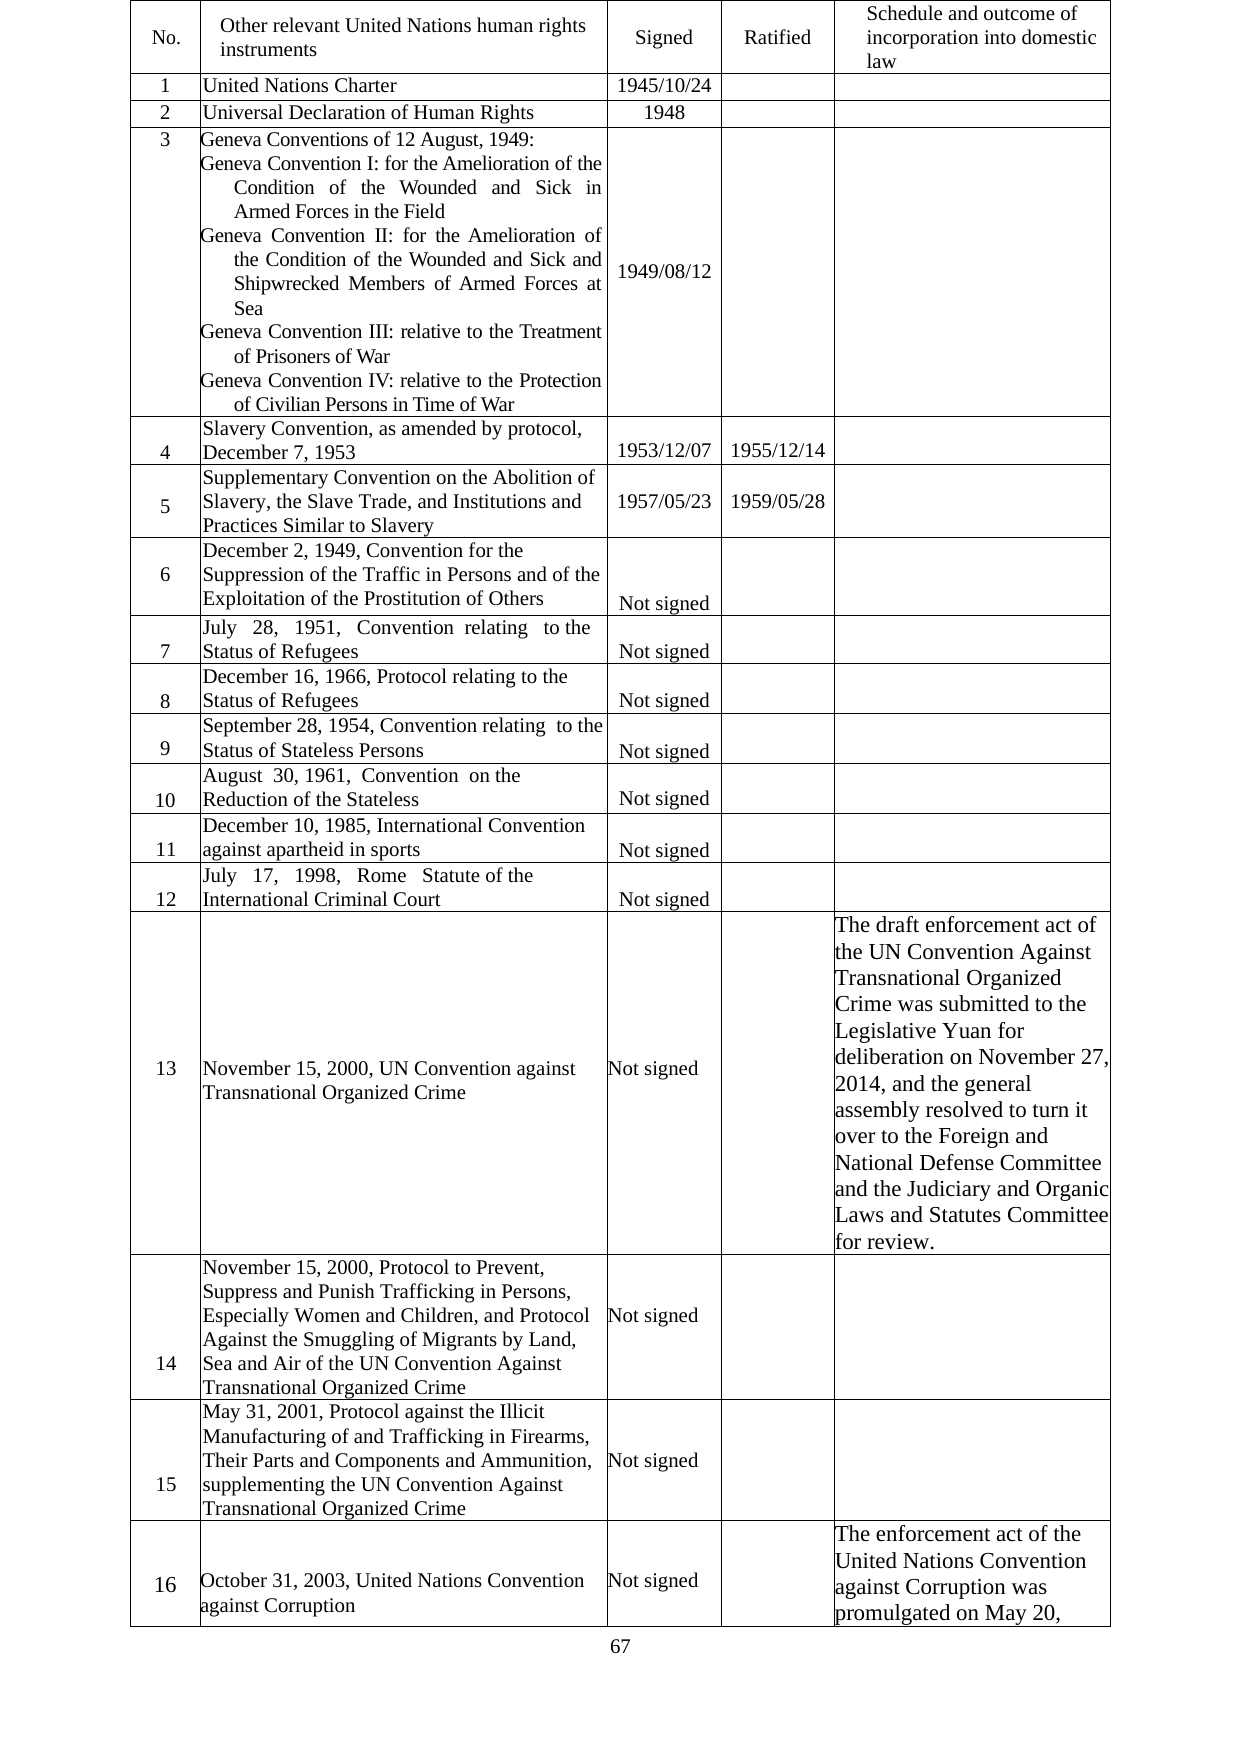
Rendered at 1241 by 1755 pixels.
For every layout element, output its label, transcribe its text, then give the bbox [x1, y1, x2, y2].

table_cell 1948 [608, 101, 721, 126]
table_cell [835, 814, 1110, 862]
table_cell 8 [131, 664, 200, 713]
table_cell 6 [131, 538, 200, 614]
table_cell [722, 714, 834, 763]
table_cell Not signed [608, 863, 721, 911]
table_cell December 16, 1966, Protocol relating to the Status of Refugees [201, 664, 607, 713]
table_cell [835, 664, 1110, 713]
table_cell The draft enforcement act of the UN Convention Against Transnational Organized Crime was submitted to the Legislative Yuan for deliberation on November 27, 2014, and the general assembly resolved to turn it over to the Foreign and National Defense Committee and the Judiciary and Organic Laws and Statutes Committee for review. [835, 912, 1110, 1254]
table_cell 1959/05/28 [722, 465, 834, 537]
table_cell August 30, 1961, Convention on the Reduction of the Stateless [201, 764, 607, 812]
table_cell [722, 616, 834, 663]
table_header Other relevant United Nations human rights instruments [201, 1, 607, 73]
table_cell [835, 863, 1110, 911]
table_cell The enforcement act of the United Nations Convention against Corruption was promulgated on May 20, [835, 1521, 1110, 1626]
table_cell [835, 417, 1110, 464]
table_cell September 28, 1954, Convention relating to the Status of Stateless Persons [201, 714, 607, 763]
table_cell July 17, 1998, Rome Statute of the International Criminal Court [201, 863, 607, 911]
table_cell [722, 814, 834, 862]
table_header Ratified [722, 1, 834, 73]
table_cell Not signed [608, 1400, 721, 1520]
table_cell United Nations Charter [201, 74, 607, 99]
table_cell [835, 714, 1110, 763]
table_cell [722, 1400, 834, 1520]
table_cell 10 [131, 764, 200, 812]
table_cell 1955/12/14 [722, 417, 834, 464]
table_cell Not signed [608, 616, 721, 663]
table_cell Not signed [608, 664, 721, 713]
table_cell 7 [131, 616, 200, 663]
table_cell [835, 1255, 1110, 1399]
table_cell 4 [131, 417, 200, 464]
table_cell [835, 74, 1110, 99]
table_cell [835, 764, 1110, 812]
table_cell [722, 74, 834, 99]
table_cell 15 [131, 1400, 200, 1520]
table_cell 5 [131, 465, 200, 537]
table_cell [722, 863, 834, 911]
table_cell [722, 538, 834, 614]
table_cell Slavery Convention, as amended by protocol, December 7, 1953 [201, 417, 607, 464]
table_cell 1953/12/07 [608, 417, 721, 464]
table_cell Not signed [608, 1255, 721, 1399]
table_cell [835, 616, 1110, 663]
table_cell May 31, 2001, Protocol against the Illicit Manufacturing of and Trafficking in Firearms, Their Parts and Components and Ammunition, supplementing the UN Convention Against Transnational Organized Crime [201, 1400, 607, 1520]
table_cell 2 [131, 101, 200, 126]
table_cell 11 [131, 814, 200, 862]
table_cell [835, 101, 1110, 126]
table_cell [722, 1521, 834, 1626]
table_cell [722, 101, 834, 126]
table_cell [835, 1400, 1110, 1520]
table_cell 1945/10/24 [608, 74, 721, 99]
table_cell 12 [131, 863, 200, 911]
table_cell 13 [131, 912, 200, 1254]
table_cell December 2, 1949, Convention for the Suppression of the Traffic in Persons and of the Exploitation of the Prostitution of Others [201, 538, 607, 614]
table_cell Not signed [608, 764, 721, 812]
table_cell [835, 465, 1110, 537]
table_cell July 28, 1951, Convention relating to the Status of Refugees [201, 616, 607, 663]
table_cell 1957/05/23 [608, 465, 721, 537]
table_cell [722, 1255, 834, 1399]
table_cell October 31, 2003, United Nations Convention against Corruption [201, 1521, 607, 1626]
table_cell 14 [131, 1255, 200, 1399]
table_header No. [131, 1, 200, 73]
table_cell 9 [131, 714, 200, 763]
table_cell [722, 912, 834, 1254]
table_cell [722, 128, 834, 416]
table_cell [722, 664, 834, 713]
table_cell 1949/08/12 [608, 128, 721, 416]
table_cell December 10, 1985, International Convention against apartheid in sports [201, 814, 607, 862]
table_header Schedule and outcome of incorporation into domestic law [835, 1, 1110, 73]
table_cell 16 [131, 1521, 200, 1626]
table_cell 1 [131, 74, 200, 99]
table_header Signed [608, 1, 721, 73]
table_cell 3 [131, 128, 200, 416]
table_cell Universal Declaration of Human Rights [201, 101, 607, 126]
table_cell Not signed [608, 814, 721, 862]
table_cell November 15, 2000, UN Convention against Transnational Organized Crime [201, 912, 607, 1254]
table_cell [722, 764, 834, 812]
table_cell Not signed [608, 714, 721, 763]
table_cell [835, 538, 1110, 614]
table_cell Not signed [608, 538, 721, 614]
table_cell Not signed [608, 1521, 721, 1626]
table_cell November 15, 2000, Protocol to Prevent, Suppress and Punish Trafficking in Persons, Especially Women and Children, and Protocol Against the Smuggling of Migrants by Land, Sea and Air of the UN Convention Against Transnational Organized Crime [201, 1255, 607, 1399]
table_cell Geneva Conventions of 12 August, 1949: Geneva Convention I: for the Amelioration of the Condition of the Wounded and Sick in Armed Forces in the Field Geneva Convention II: for the Amelioration of the Condition of the Wounded and Sick and Shipwrecked Members of Armed Forces at Sea Geneva Convention III: relative to the Treatment of Prisoners of War Geneva Convention IV: relative to the Protection of Civilian Persons in Time of War [201, 128, 607, 416]
table_cell [835, 128, 1110, 416]
table_cell Not signed [608, 912, 721, 1254]
table_cell Supplementary Convention on the Abolition of Slavery, the Slave Trade, and Institutions and Practices Similar to Slavery [201, 465, 607, 537]
